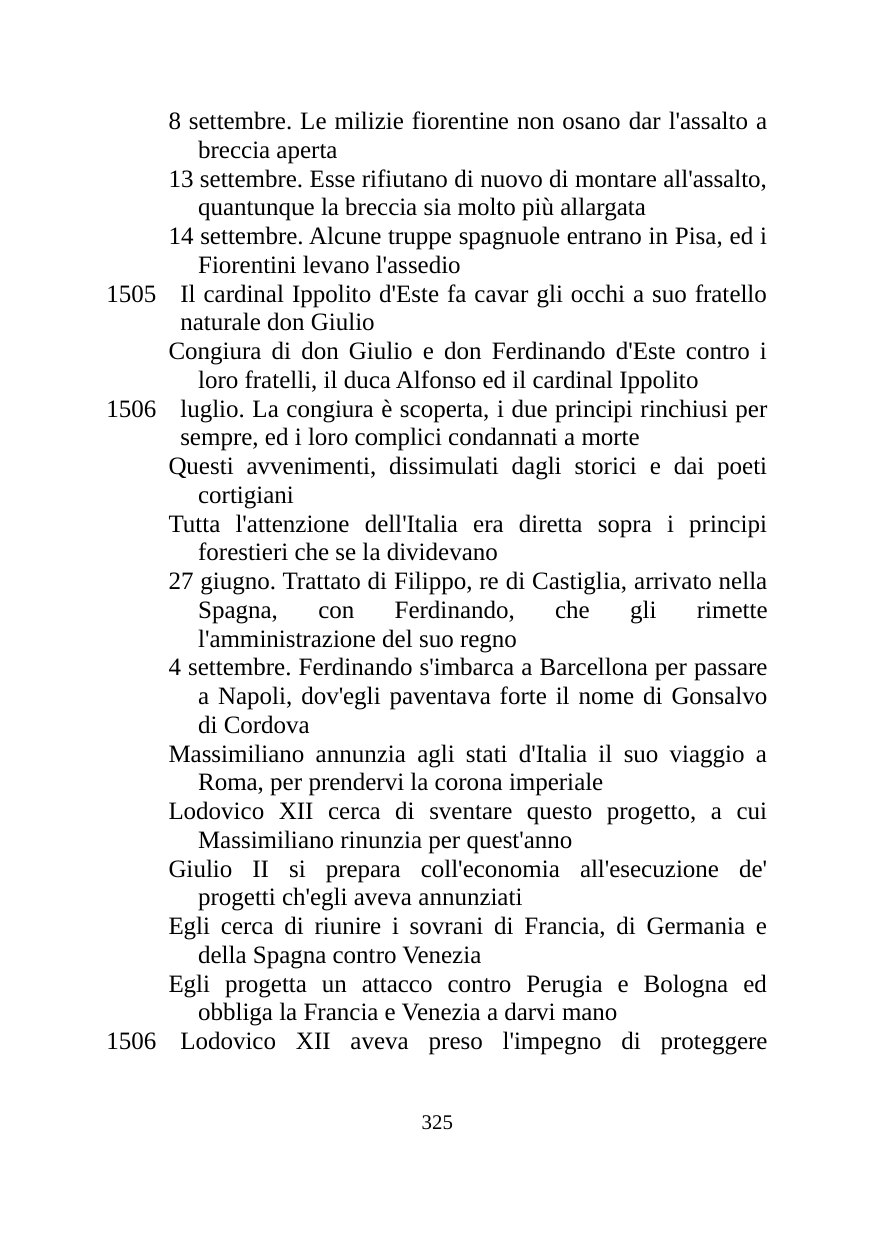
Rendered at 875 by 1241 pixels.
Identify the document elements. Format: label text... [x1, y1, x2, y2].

text Giulio II si prepara coll'economia all'esecuzione de' progetti ch'egli aveva annunziati [168, 854, 768, 911]
text 1506 Lodovico XII aveva preso l'impegno di proteggere [106, 1026, 768, 1055]
text Egli cerca di riunire i sovrani di Francia, di Germania e della Spagna contro Venezia [168, 911, 768, 969]
text Tutta l'attenzione dell'Italia era diretta sopra i principi forestieri che se la dividevano [168, 509, 768, 566]
text 4 settembre. Ferdinando s'imbarca a Barcellona per passare a Napoli, dov'egli paventava forte il nome di Gonsalvo di Cordova [168, 652, 768, 739]
text 14 settembre. Alcune truppe spagnuole entrano in Pisa, ed i Fiorentini levano l'assedio [168, 221, 768, 279]
text 1505 Il cardinal Ippolito d'Este fa cavar gli occhi a suo fratello naturale don Giulio [106, 279, 768, 336]
text 13 settembre. Esse rifiutano di nuovo di montare all'assalto, quantunque la breccia sia molto più allargata [168, 164, 768, 221]
text Congiura di don Giulio e don Ferdinando d'Este contro i loro fratelli, il duca Alfonso ed il cardinal Ippolito [168, 336, 768, 394]
text Egli progetta un attacco contro Perugia e Bologna ed obbliga la Francia e Venezia a darvi mano [168, 969, 768, 1026]
text 27 giugno. Trattato di Filippo, re di Castiglia, arrivato nella Spagna, con Ferdinando, che gli rimette l'amministrazione del suo regno [168, 566, 768, 652]
text 8 settembre. Le milizie fiorentine non osano dar l'assalto a breccia aperta [168, 106, 768, 164]
text Questi avvenimenti, dissimulati dagli storici e dai poeti cortigiani [168, 451, 768, 509]
text 1506 luglio. La congiura è scoperta, i due principi rinchiusi per sempre, ed i loro complici condannati a morte [106, 394, 768, 451]
text Lodovico XII cerca di sventare questo progetto, a cui Massimiliano rinunzia per quest'anno [168, 796, 768, 854]
text Massimiliano annunzia agli stati d'Italia il suo viaggio a Roma, per prendervi la corona imperiale [168, 739, 768, 796]
